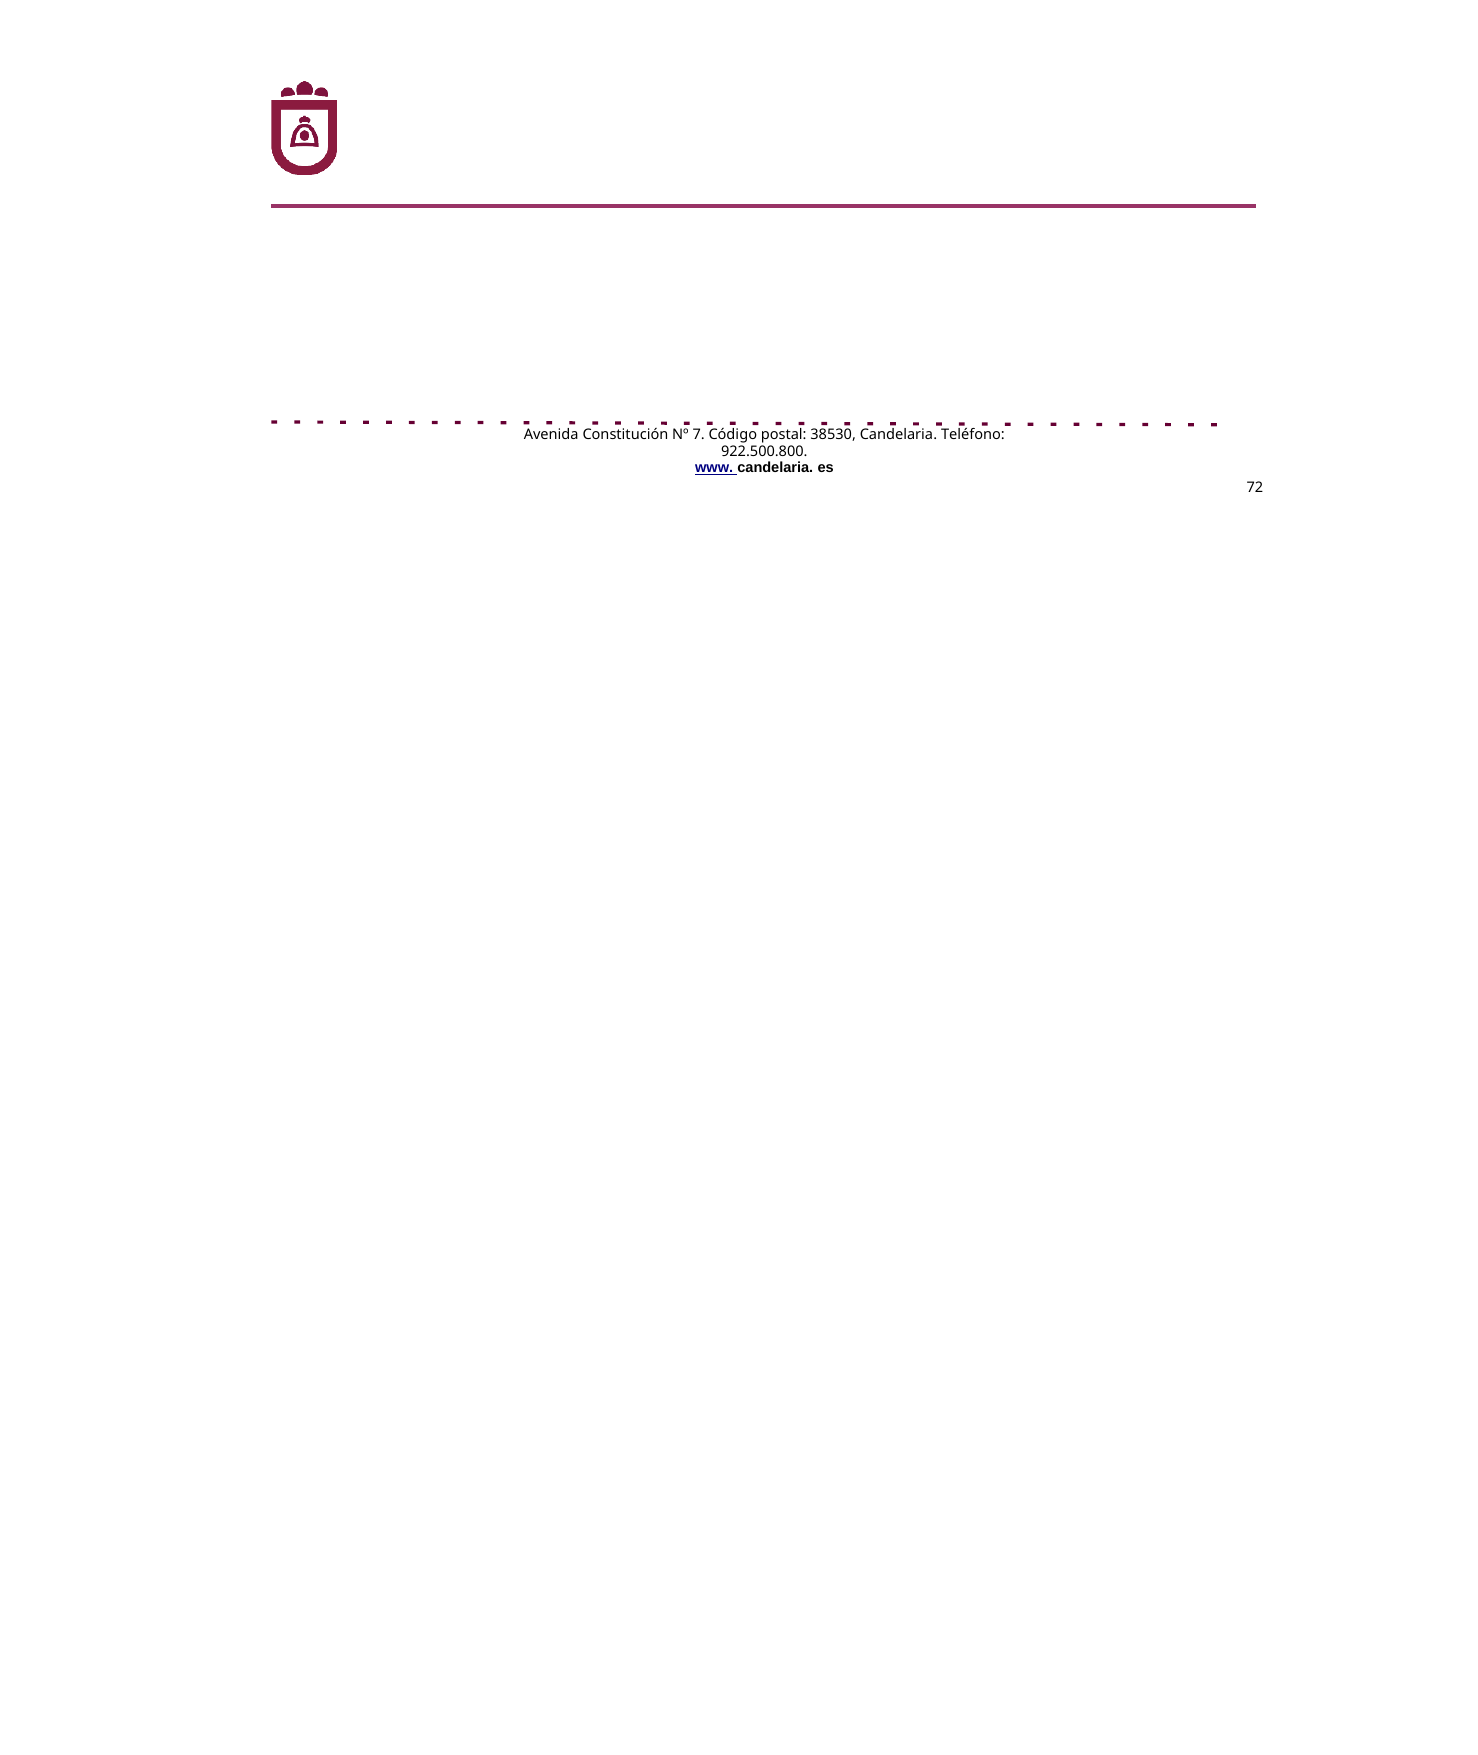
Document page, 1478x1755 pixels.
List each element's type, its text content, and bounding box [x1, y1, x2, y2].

text Avenida Constitución Nº 7. Código postal: 38530, Candelaria. Teléfono: 922.500.800. [489, 419, 1039, 459]
text 72 [210, 477, 1263, 497]
text www. candelaria. es [489, 459, 1040, 476]
